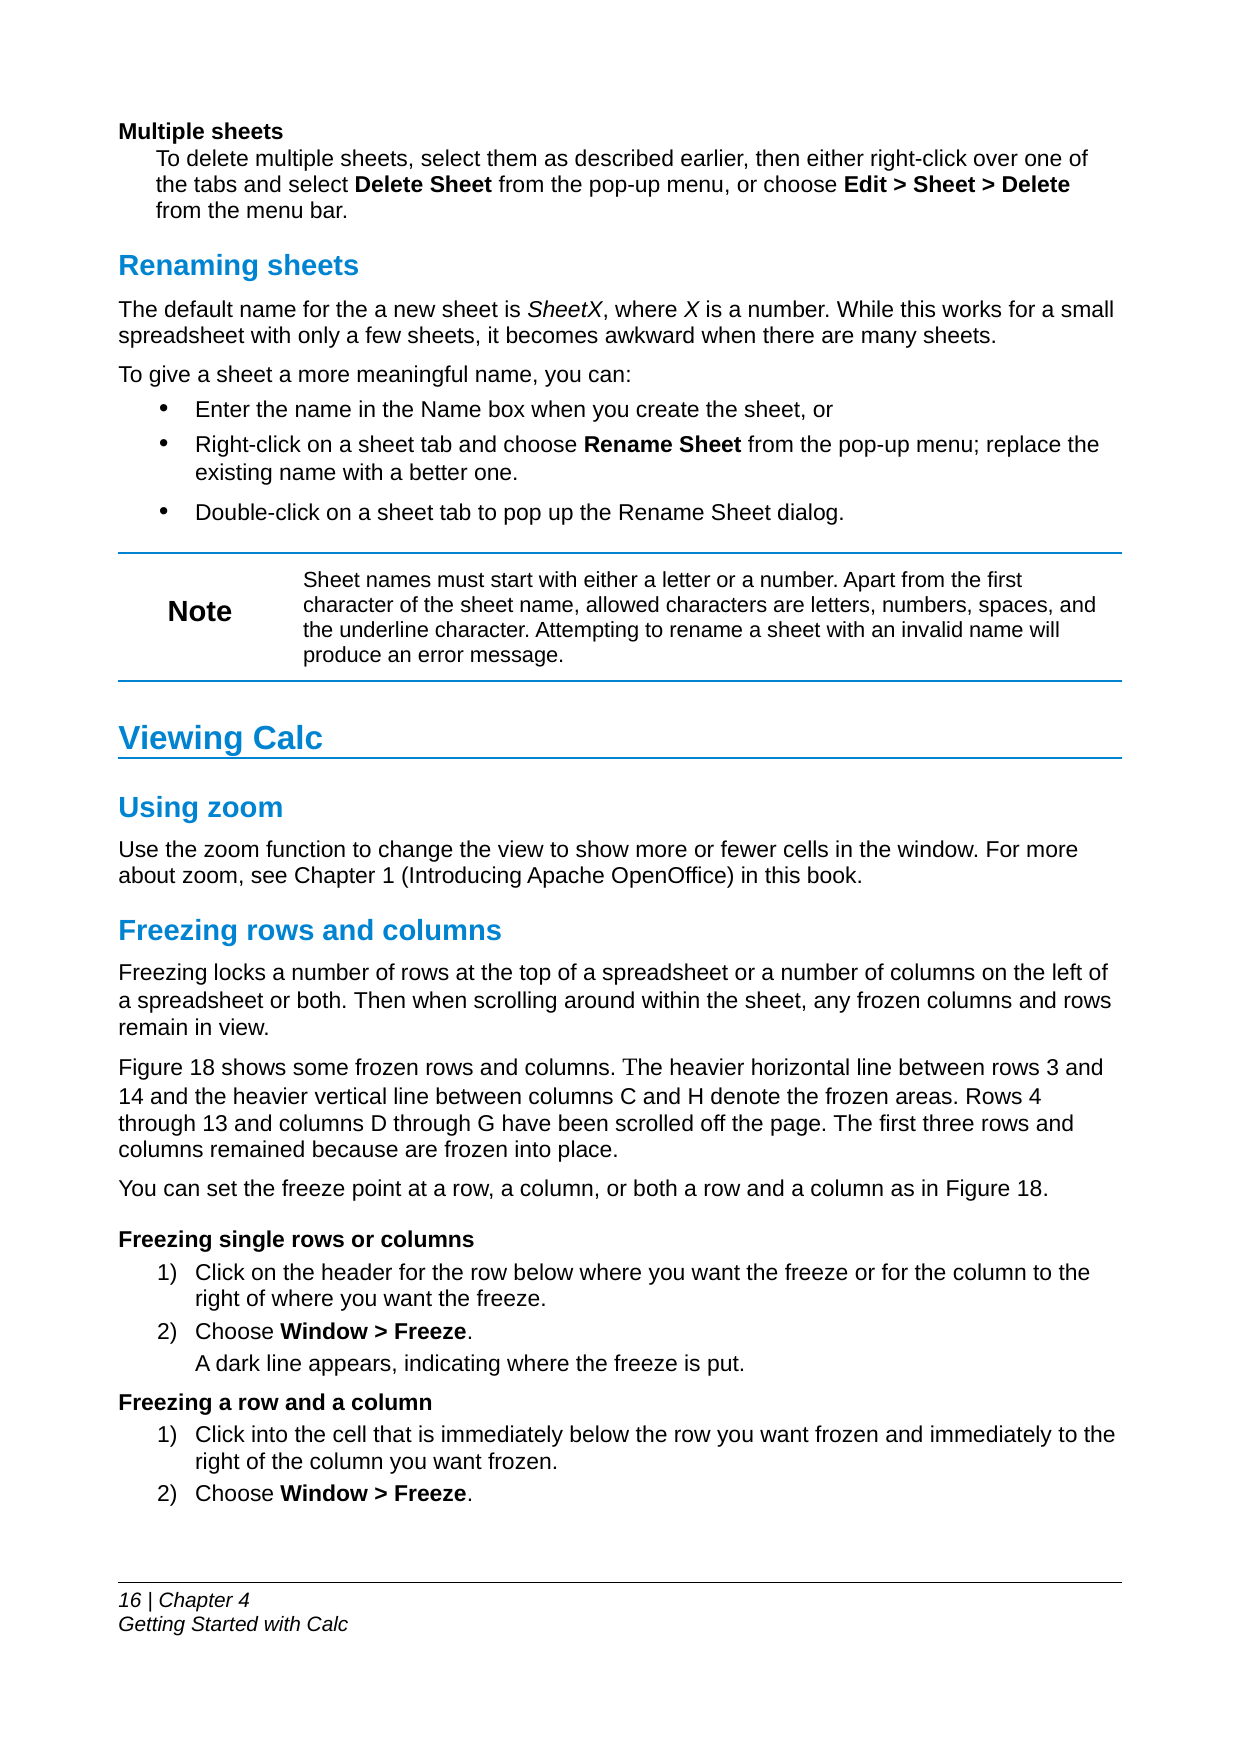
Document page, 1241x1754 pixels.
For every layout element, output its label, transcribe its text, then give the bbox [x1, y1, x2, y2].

list Click into the cell that is immediately below the row you want frozen and immediately to the right of the column you want frozen. [177, 1421, 1122, 1474]
text Multiple sheets [118, 118, 1122, 144]
text Freezing locks a number of rows at the top of a spreadsheet or a number of columns on the left of a spreadsheet or both. Then when scrolling around within the sheet, any frozen columns and rows remain in view. [118, 958, 1122, 1040]
list To give a sheet a more meaningful name, you can: [118, 361, 1122, 388]
list Right-click on a sheet tab and choose Rename Sheet from the pop-up menu; replace the existing name with a better one. [156, 429, 1122, 485]
text Use the zoom function to change the view to show more or fewer cells in the window. For more about zoom, see Chapter 1 (Introducing Apache OpenOffice) in this book. [118, 836, 1122, 888]
text Freezing single rows or columns [118, 1226, 1122, 1253]
subtitle Viewing Calc [118, 718, 1122, 757]
text Freezing a row and a column [118, 1389, 1122, 1415]
subtitle Renaming sheets [118, 248, 1122, 281]
list Double-click on a sheet tab to pop up the Rename Sheet dialog. [156, 497, 1122, 527]
table_header Sheet names must start with either a letter or a number. Apart from the first character of the sheet name, allowed characters are letters, numbers, spaces, and the underline character. Attempting to rename a sheet with an invalid name will produce an error message. [281, 554, 1122, 680]
list A dark line appears, indicating where the freeze is put. [195, 1350, 1122, 1377]
text You can set the freeze point at a row, a column, or both a row and a column as in Figure 18. [118, 1175, 1122, 1201]
list Choose Window > Freeze. [177, 1318, 1122, 1344]
text The default name for the a new sheet is SheetX, where X is a number. While this works for a small spreadsheet with only a few sheets, it becomes awkward when there are many sheets. [118, 294, 1122, 349]
list Click on the header for the row below where you want the freeze or for the column to the right of where you want the freeze. [177, 1259, 1122, 1311]
text Figure 18 shows some frozen rows and columns. The heavier horizontal line between rows 3 and 14 and the heavier vertical line between columns C and H denote the frozen areas. Rows 4 through 13 and columns D through G have been scrolled off the page. The first three rows and columns remained because are frozen into place. [118, 1052, 1122, 1163]
text To delete multiple sheets, select them as described earlier, then either right-click over one of the tabs and select Delete Sheet from the pop-up menu, or choose Edit > Sheet > Delete from the menu bar. [156, 144, 1122, 223]
subtitle Using zoom [118, 789, 1122, 823]
table_header Note [118, 554, 281, 680]
list Choose Window > Freeze. [177, 1480, 1122, 1507]
list Enter the name in the Name box when you create the sheet, or [156, 394, 1122, 423]
subtitle Freezing rows and columns [118, 912, 1122, 946]
